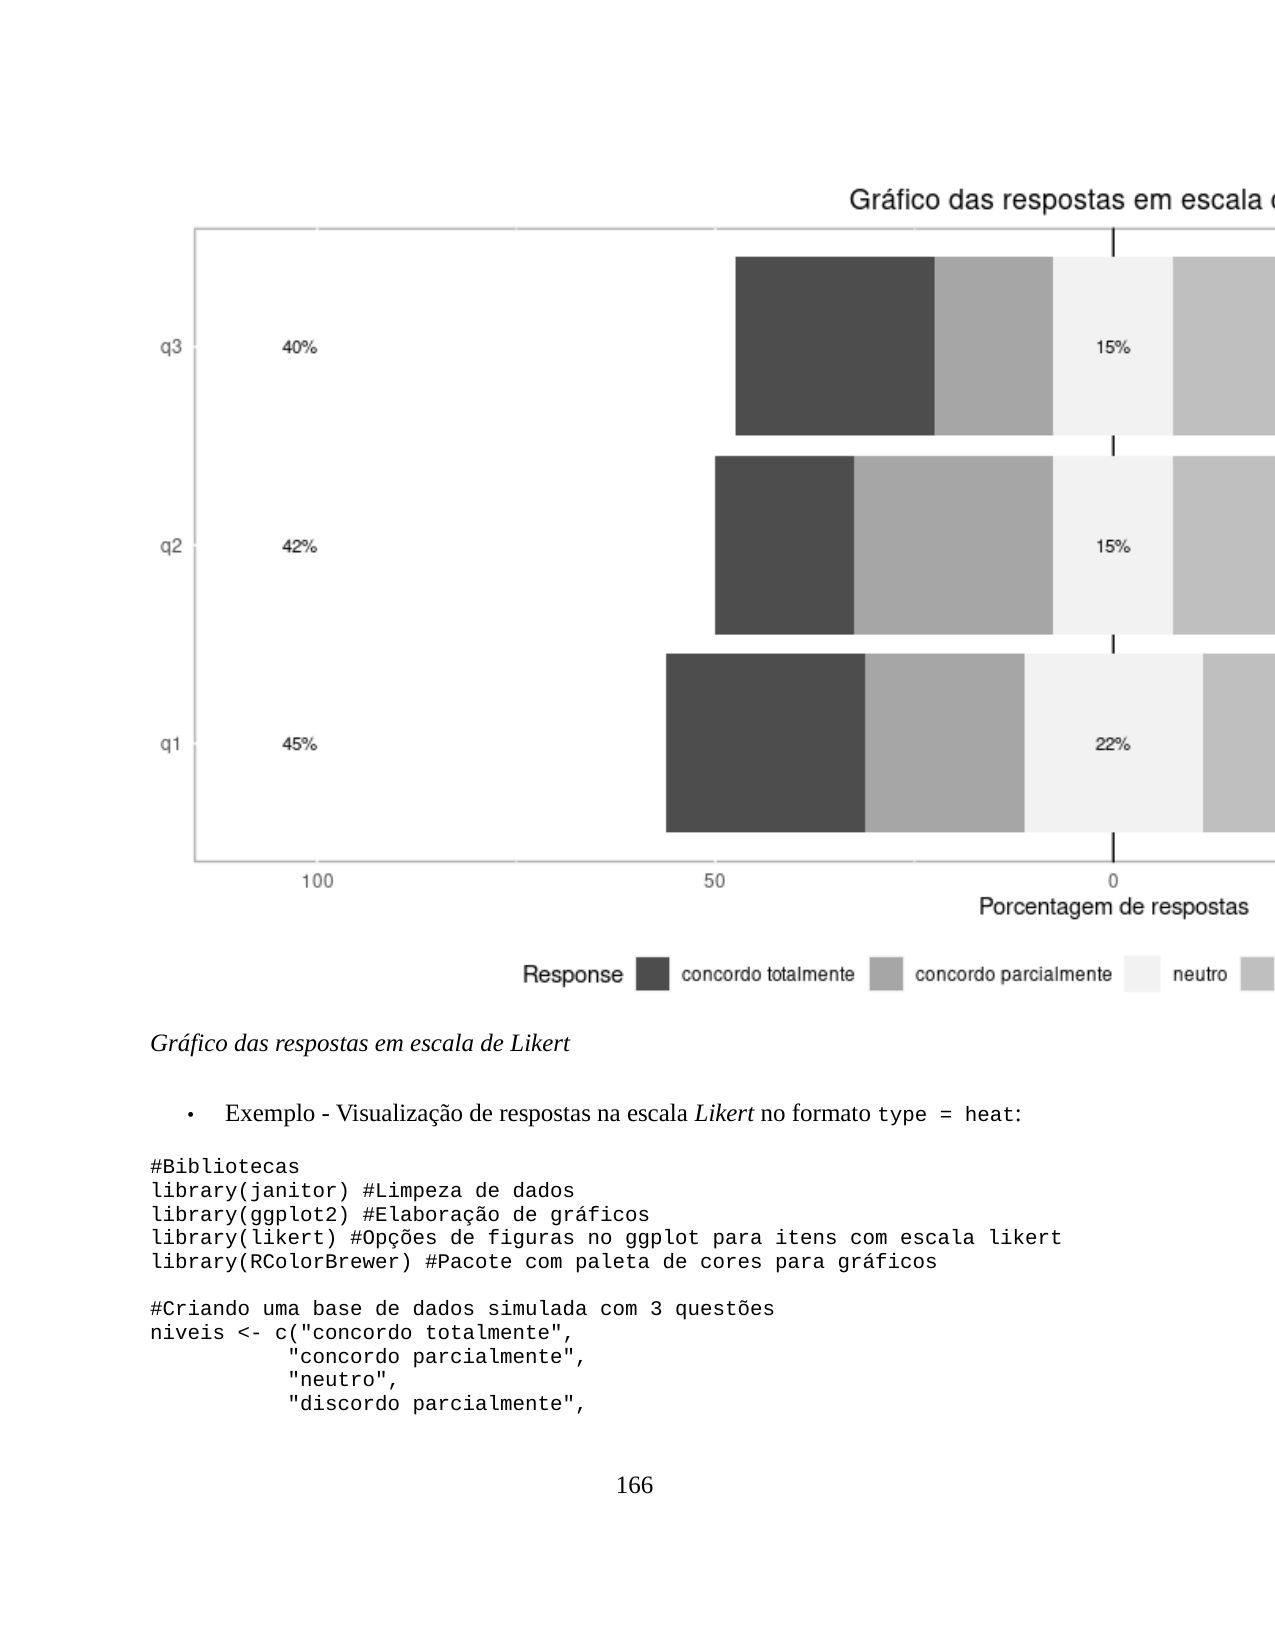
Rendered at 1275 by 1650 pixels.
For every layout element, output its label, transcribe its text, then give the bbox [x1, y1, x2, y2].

text #Bibliotecas [150, 1156, 1125, 1180]
text "neutro", [150, 1369, 1125, 1393]
text library(ggplot2) #Elaboração de gráficos [150, 1204, 1125, 1227]
text #Criando uma base de dados simulada com 3 questões [150, 1298, 1125, 1322]
text "concordo parcialmente", [150, 1346, 1125, 1369]
list Exemplo - Visualização de respostas na escala Likert no formato type = heat: [187, 1098, 1125, 1156]
text library(likert) #Opções de figuras no ggplot para itens com escala likert [150, 1227, 1125, 1251]
text library(RColorBrewer) #Pacote com paleta de cores para gráficos [150, 1251, 1125, 1275]
text Gráfico das respostas em escala de Likert [150, 1028, 1125, 1057]
picture [150, 178, 1275, 1016]
text library(janitor) #Limpeza de dados [150, 1180, 1125, 1204]
text niveis <- c("concordo totalmente", [150, 1322, 1125, 1346]
text "discordo parcialmente", [150, 1393, 1125, 1417]
